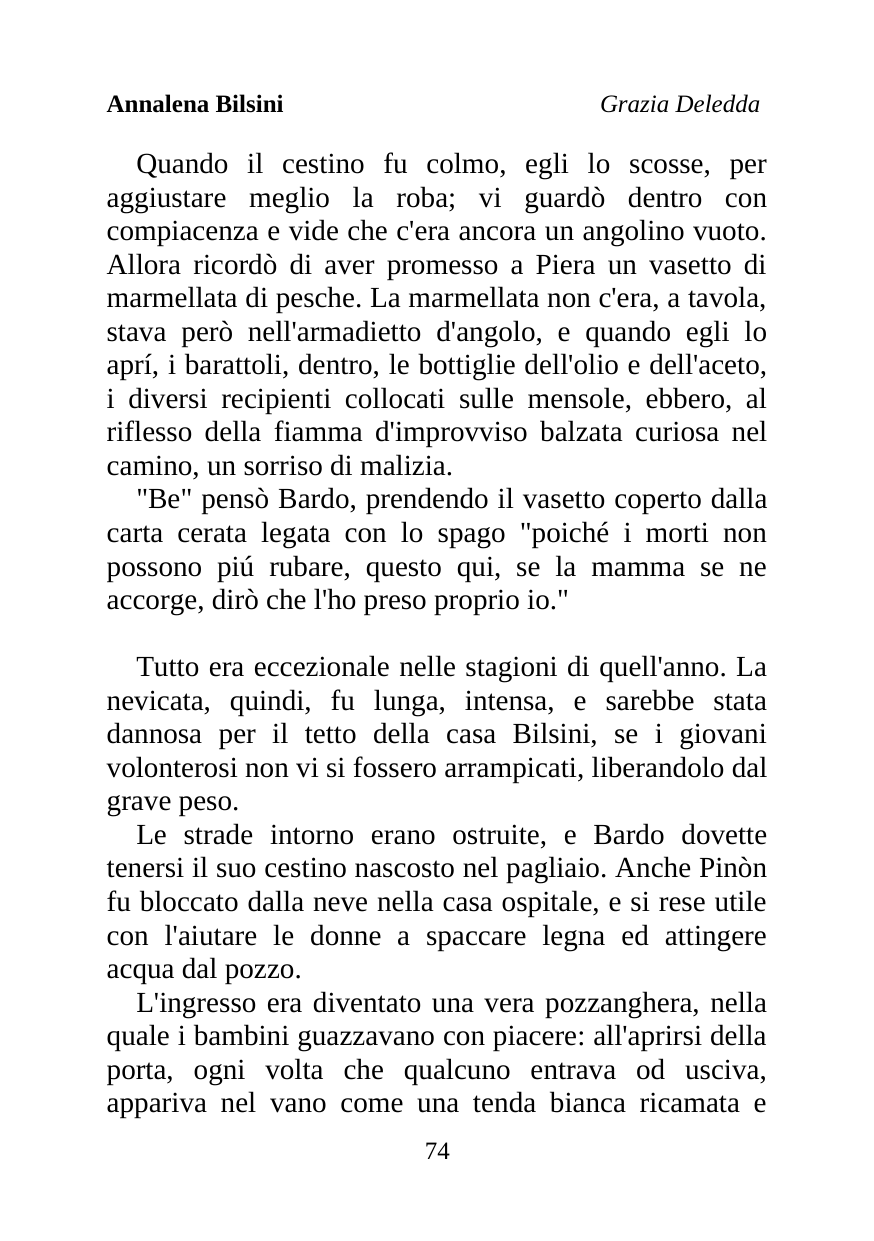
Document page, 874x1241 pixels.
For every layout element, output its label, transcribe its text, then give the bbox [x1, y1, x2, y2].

text L'ingresso era diventato una vera pozzanghera, nella quale i bambini guazzavano con piacere: all'aprirsi della porta, ogni volta che qualcuno entrava od usciva, appariva nel vano come una tenda bianca ricamata e [106, 985, 768, 1119]
text "Be" pensò Bardo, prendendo il vasetto coperto dalla carta cerata legata con lo spago "poiché i morti non possono piú rubare, questo qui, se la mamma se ne accorge, dirò che l'ho preso proprio io." [106, 482, 768, 616]
text Quando il cestino fu colmo, egli lo scosse, per aggiustare meglio la roba; vi guardò dentro con compiacenza e vide che c'era ancora un angolino vuoto. Allora ricordò di aver promesso a Piera un vasetto di marmellata di pesche. La marmellata non c'era, a tavola, stava però nell'armadietto d'angolo, e quando egli lo aprí, i barattoli, dentro, le bottiglie dell'olio e dell'aceto, i diversi recipienti collocati sulle mensole, ebbero, al riflesso della fiamma d'improvviso balzata curiosa nel camino, un sorriso di malizia. [106, 146, 768, 482]
text Le strade intorno erano ostruite, e Bardo dovette tenersi il suo cestino nascosto nel pagliaio. Anche Pinòn fu bloccato dalla neve nella casa ospitale, e si rese utile con l'aiutare le donne a spaccare legna ed attingere acqua dal pozzo. [106, 817, 768, 985]
text Tutto era eccezionale nelle stagioni di quell'anno. La nevicata, quindi, fu lunga, intensa, e sarebbe stata dannosa per il tetto della casa Bilsini, se i giovani volonterosi non vi si fossero arrampicati, liberandolo dal grave peso. [106, 649, 768, 817]
